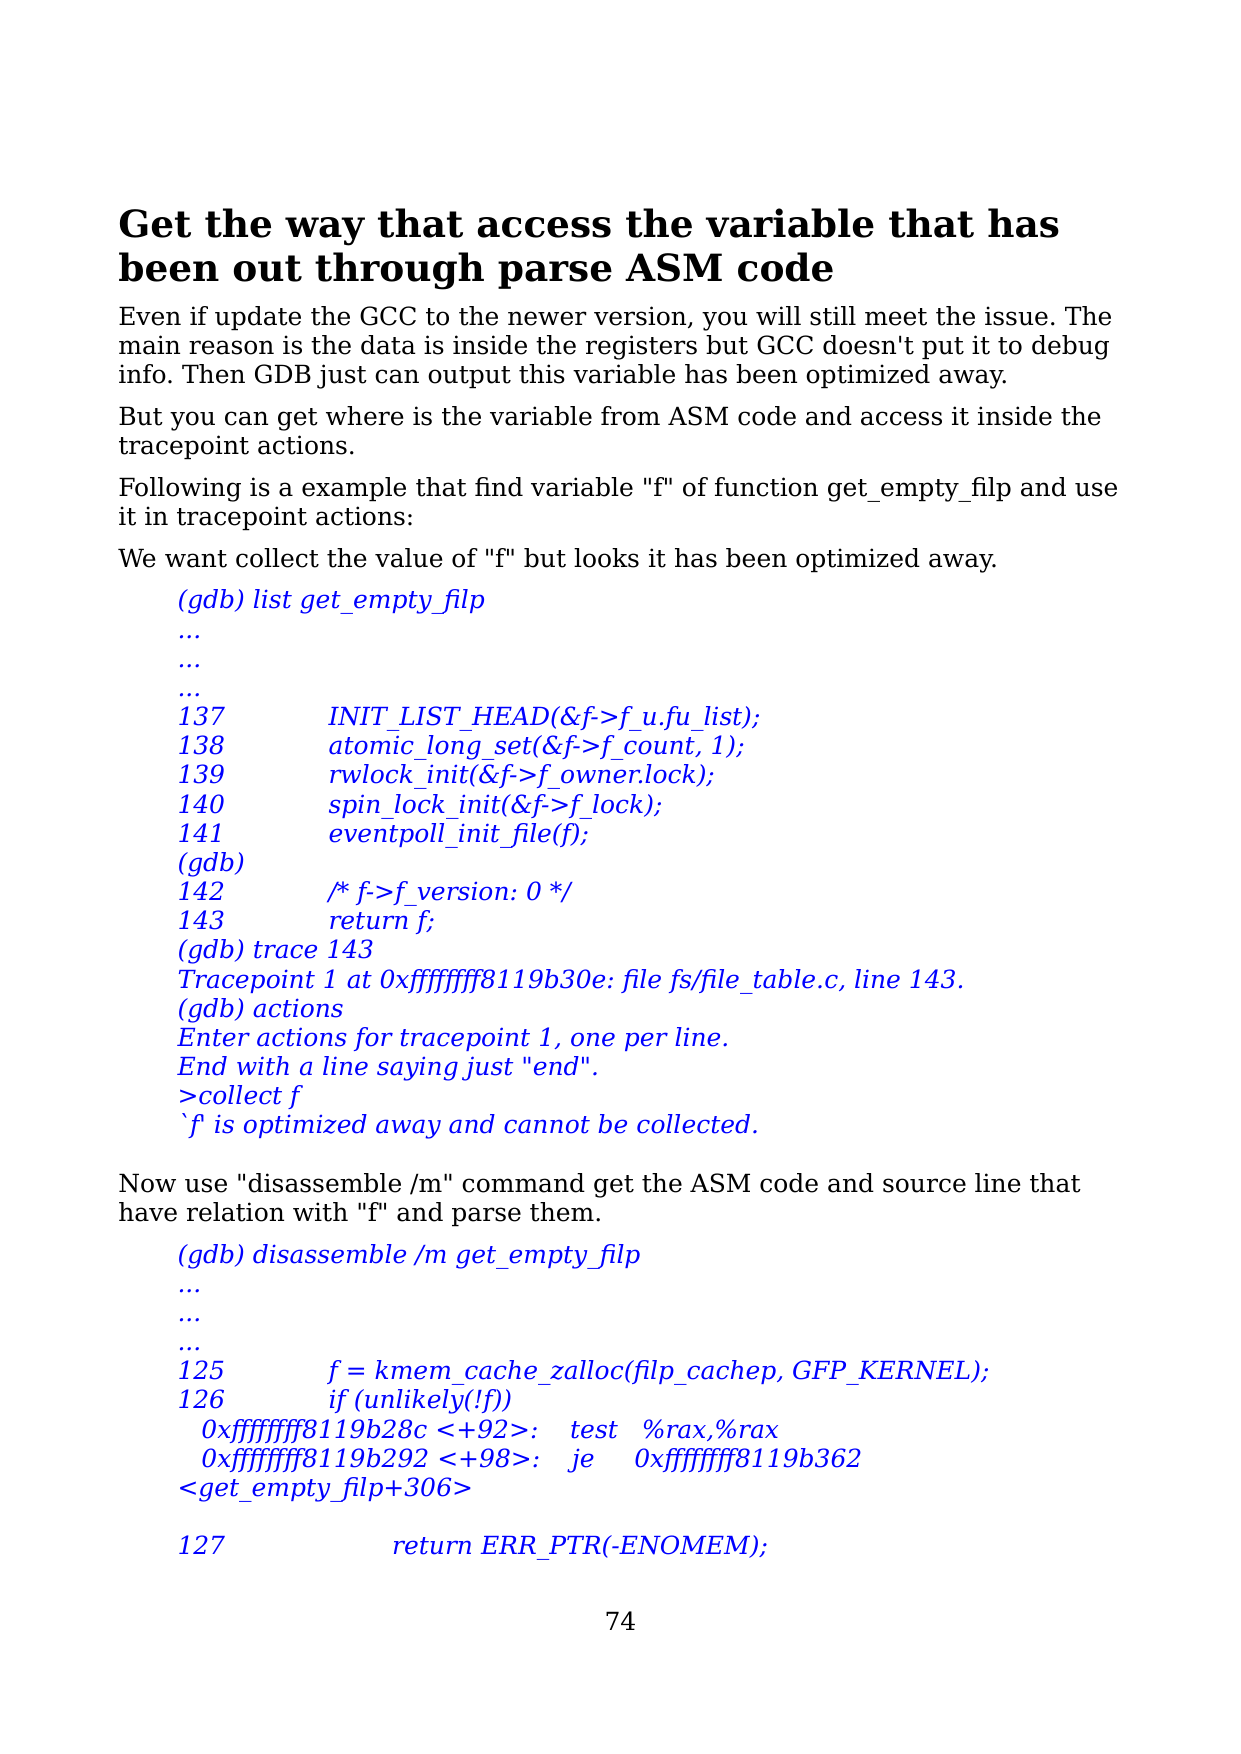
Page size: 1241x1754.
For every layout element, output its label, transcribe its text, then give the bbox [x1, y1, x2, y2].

text >collect f [177, 1082, 1063, 1111]
text Now use "disassemble /m" command get the ASM code and source line that have relation with "f" and parse them. [118, 1169, 1122, 1227]
text 126 if (unlikely(!f)) [177, 1386, 1063, 1415]
text `f' is optimized away and cannot be collected. [177, 1111, 1063, 1140]
text 141 eventpoll_init_file(f); [177, 819, 1063, 848]
text (gdb) list get_empty_filp [177, 586, 1063, 615]
text 137 INIT_LIST_HEAD(&f->f_u.fu_list); [177, 702, 1063, 732]
text ... [177, 1269, 1063, 1298]
text ... [177, 644, 1063, 673]
text (gdb) [177, 848, 1063, 877]
text 140 spin_lock_init(&f->f_lock); [177, 790, 1063, 819]
text 139 rwlock_init(&f->f_owner.lock); [177, 761, 1063, 790]
text Tracepoint 1 at 0xffffffff8119b30e: file fs/file_table.c, line 143. [177, 965, 1063, 994]
text (gdb) disassemble /m get_empty_filp [177, 1240, 1063, 1269]
text 125 f = kmem_cache_zalloc(filp_cachep, GFP_KERNEL); [177, 1357, 1063, 1386]
text ... [177, 1298, 1063, 1327]
text End with a line saying just "end". [177, 1052, 1063, 1082]
text ... [177, 1327, 1063, 1357]
text Even if update the GCC to the newer version, you will still meet the issue. The main reason is the data is inside the registers but GCC doesn't put it to debug info. Then GDB just can output this variable has been optimized away. [118, 302, 1122, 390]
text Enter actions for tracepoint 1, one per line. [177, 1023, 1063, 1052]
text 142 /* f->f_version: 0 */ [177, 877, 1063, 907]
text (gdb) trace 143 [177, 936, 1063, 965]
text (gdb) actions [177, 994, 1063, 1023]
text ... [177, 615, 1063, 644]
text Following is a example that find variable "f" of function get_empty_filp and use it in tracepoint actions: [118, 473, 1122, 532]
text 0xffffffff8119b292 <+98>: je 0xffffffff8119b362 <get_empty_filp+306> [177, 1444, 1063, 1502]
text We want collect the value of "f" but looks it has been optimized away. [118, 544, 1122, 573]
text 138 atomic_long_set(&f->f_count, 1); [177, 732, 1063, 761]
text But you can get where is the variable from ASM code and access it inside the tracepoint actions. [118, 402, 1122, 461]
text 0xffffffff8119b28c <+92>: test %rax,%rax [177, 1415, 1063, 1444]
text ... [177, 673, 1063, 702]
subtitle Get the way that access the variable that has been out through parse ASM code [118, 202, 1122, 290]
text 127 return ERR_PTR(-ENOMEM); [177, 1532, 1063, 1561]
text 143 return f; [177, 907, 1063, 936]
